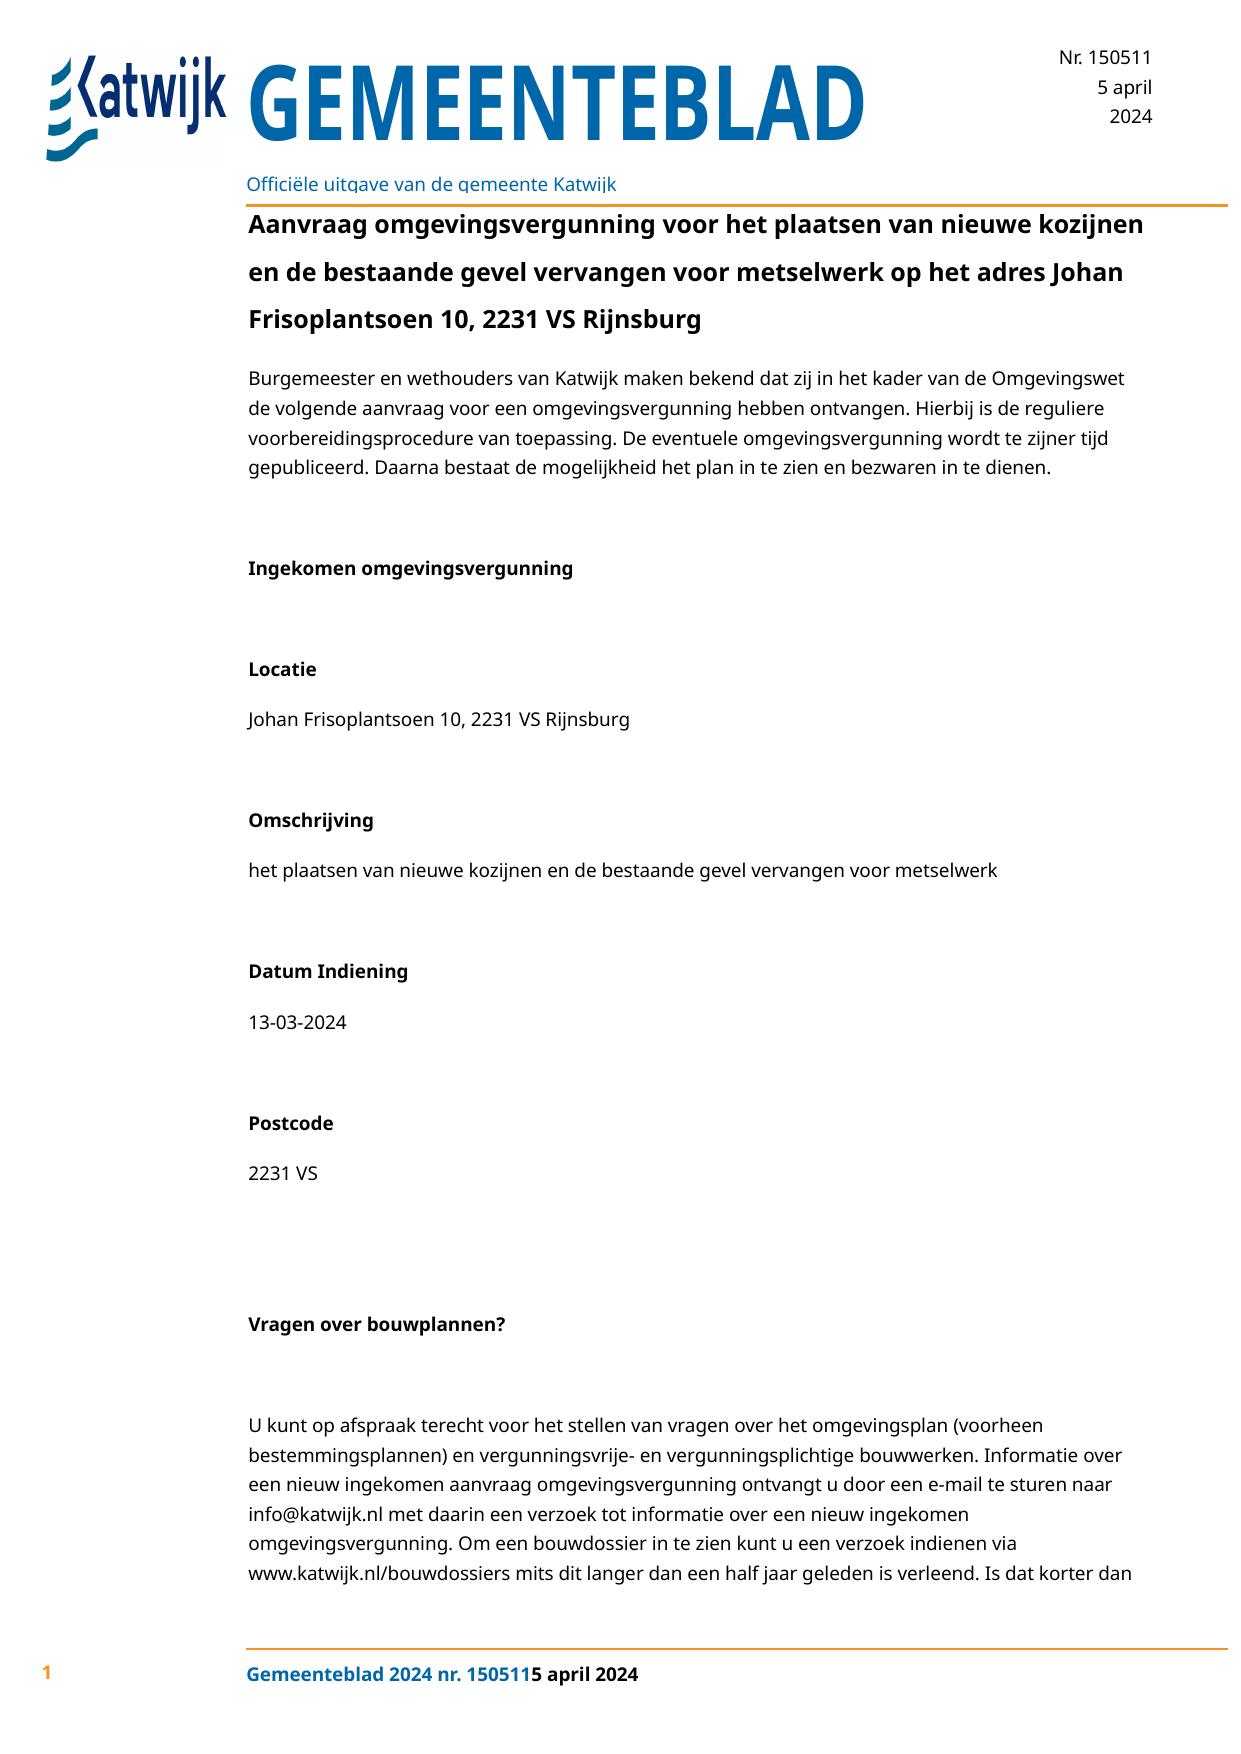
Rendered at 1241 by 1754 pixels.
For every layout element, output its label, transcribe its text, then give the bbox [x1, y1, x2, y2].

text Postcode [248, 1110, 1152, 1135]
text Burgemeester en wethouders van Katwijk maken bekend dat zij in het kader van de Omgevingswet de volgende aanvraag voor een omgevingsvergunning hebben ontvangen. Hierbij is de reguliere voorbereidingsprocedure van toepassing. De eventuele omgevingsvergunning wordt te zijner tijd gepubliceerd. Daarna bestaat de mogelijkheid het plan in te zien en bezwaren in te dienen. [248, 366, 1152, 480]
text Datum Indiening [248, 958, 1152, 984]
text U kunt op afspraak terecht voor het stellen van vragen over het omgevingsplan (voorheen bestemmingsplannen) en vergunningsvrije- en vergunningsplichtige bouwwerken. Informatie over een nieuw ingekomen aanvraag omgevingsvergunning ontvangt u door een e-mail te sturen naar info@katwijk.nl met daarin een verzoek tot informatie over een nieuw ingekomen omgevingsvergunning. Om een bouwdossier in te zien kunt u een verzoek indienen via www.katwijk.nl/bouwdossiers mits dit langer dan een half jaar geleden is verleend. Is dat korter dan [248, 1412, 1152, 1586]
text Locatie [248, 656, 1152, 682]
text Johan Frisoplantsoen 10, 2231 VS Rijnsburg [248, 706, 1152, 732]
picture [41, 47, 231, 172]
text het plaatsen van nieuwe kozijnen en de bestaande gevel vervangen voor metselwerk [248, 858, 1152, 883]
text Ingekomen omgevingsvergunning [248, 555, 1152, 581]
text Omschrijving [248, 807, 1152, 833]
text Aanvraag omgevingsvergunning voor het plaatsen van nieuwe kozijnen en de bestaande gevel vervangen voor metselwerk op het adres Johan Frisoplantsoen 10, 2231 VS Rijnsburg [248, 207, 1152, 336]
text 13-03-2024 [248, 1009, 1152, 1034]
text 2231 VS [248, 1160, 1152, 1186]
text Vragen over bouwplannen? [248, 1311, 1152, 1337]
